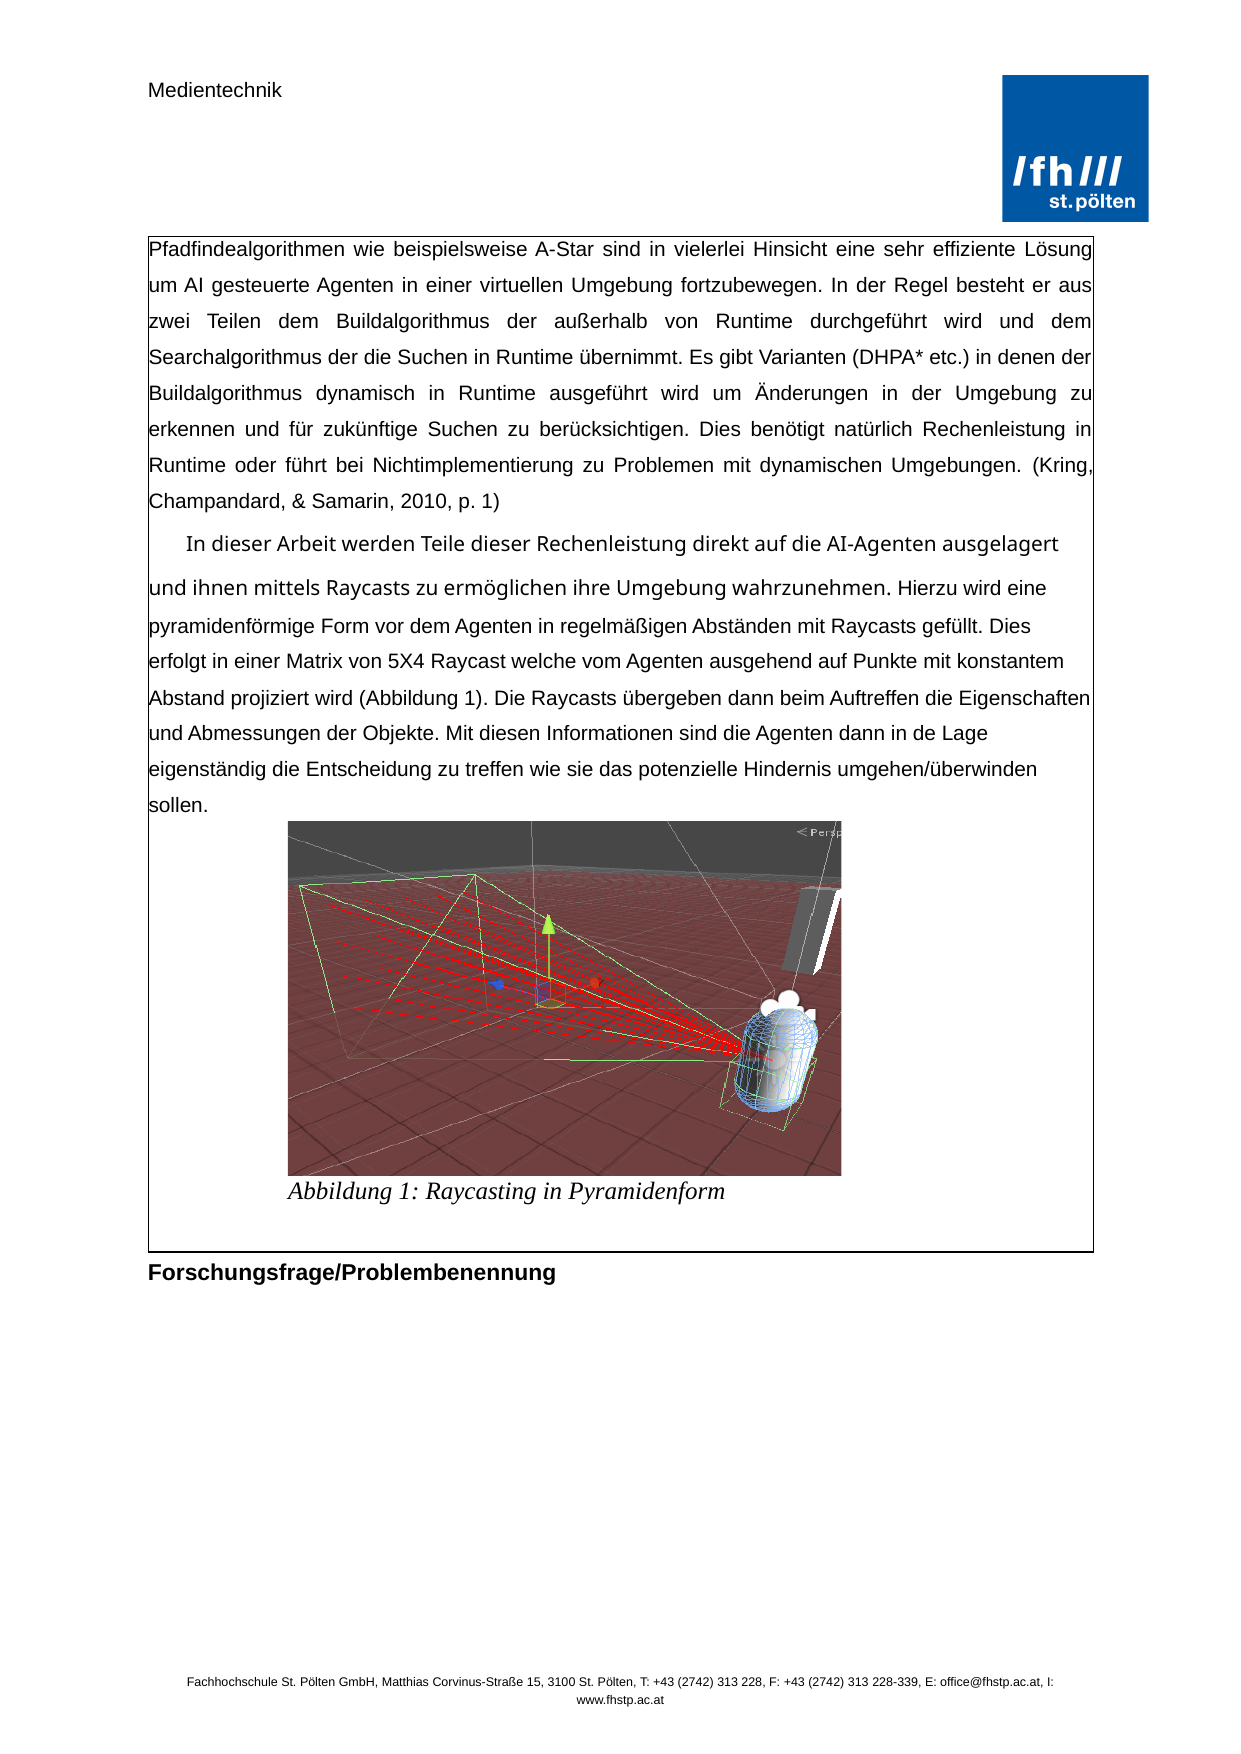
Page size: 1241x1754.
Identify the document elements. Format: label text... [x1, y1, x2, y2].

text Forschungsfrage/Problembenennung [148, 1259, 1092, 1285]
picture [1002, 75, 1149, 222]
table_header Pfadfindealgorithmen wie beispielsweise A-Star sind in vielerlei Hinsicht eine sehr effiziente Lösung um AI gesteuerte Agenten in einer virtuellen Umgebung fortzubewegen. In der Regel besteht er aus zwei Teilen dem Buildalgorithmus der außerhalb von Runtime durchgeführt wird und dem Searchalgorithmus der die Suchen in Runtime übernimmt. Es gibt Varianten (DHPA* etc.) in denen der Buildalgorithmus dynamisch in Runtime ausgeführt wird um Änderungen in der Umgebung zu erkennen und für zukünftige Suchen zu berücksichtigen. Dies benötigt natürlich Rechenleistung in Runtime oder führt bei Nichtimplementierung zu Problemen mit dynamischen Umgebungen. (Kring, Champandard, & Samarin, 2010, p. 1) In dieser Arbeit werden Teile dieser Rechenleistung direkt auf die AI-Agenten ausgelagert und ihnen mittels Raycasts zu ermöglichen ihre Umgebung wahrzunehmen. Hierzu wird eine pyramidenförmige Form vor dem Agenten in regelmäßigen Abständen mit Raycasts gefüllt. Dies erfolgt in einer Matrix von 5X4 Raycast welche vom Agenten ausgehend auf Punkte mit konstantem Abstand projiziert wird (Abbildung 1). Die Raycasts übergeben dann beim Auftreffen die Eigenschaften und Abmessungen der Objekte. Mit diesen Informationen sind die Agenten dann in de Lage eigenständig die Entscheidung zu treffen wie sie das potenzielle Hindernis umgehen/überwinden sollen. [149, 237, 1093, 1251]
picture [287, 821, 842, 1176]
